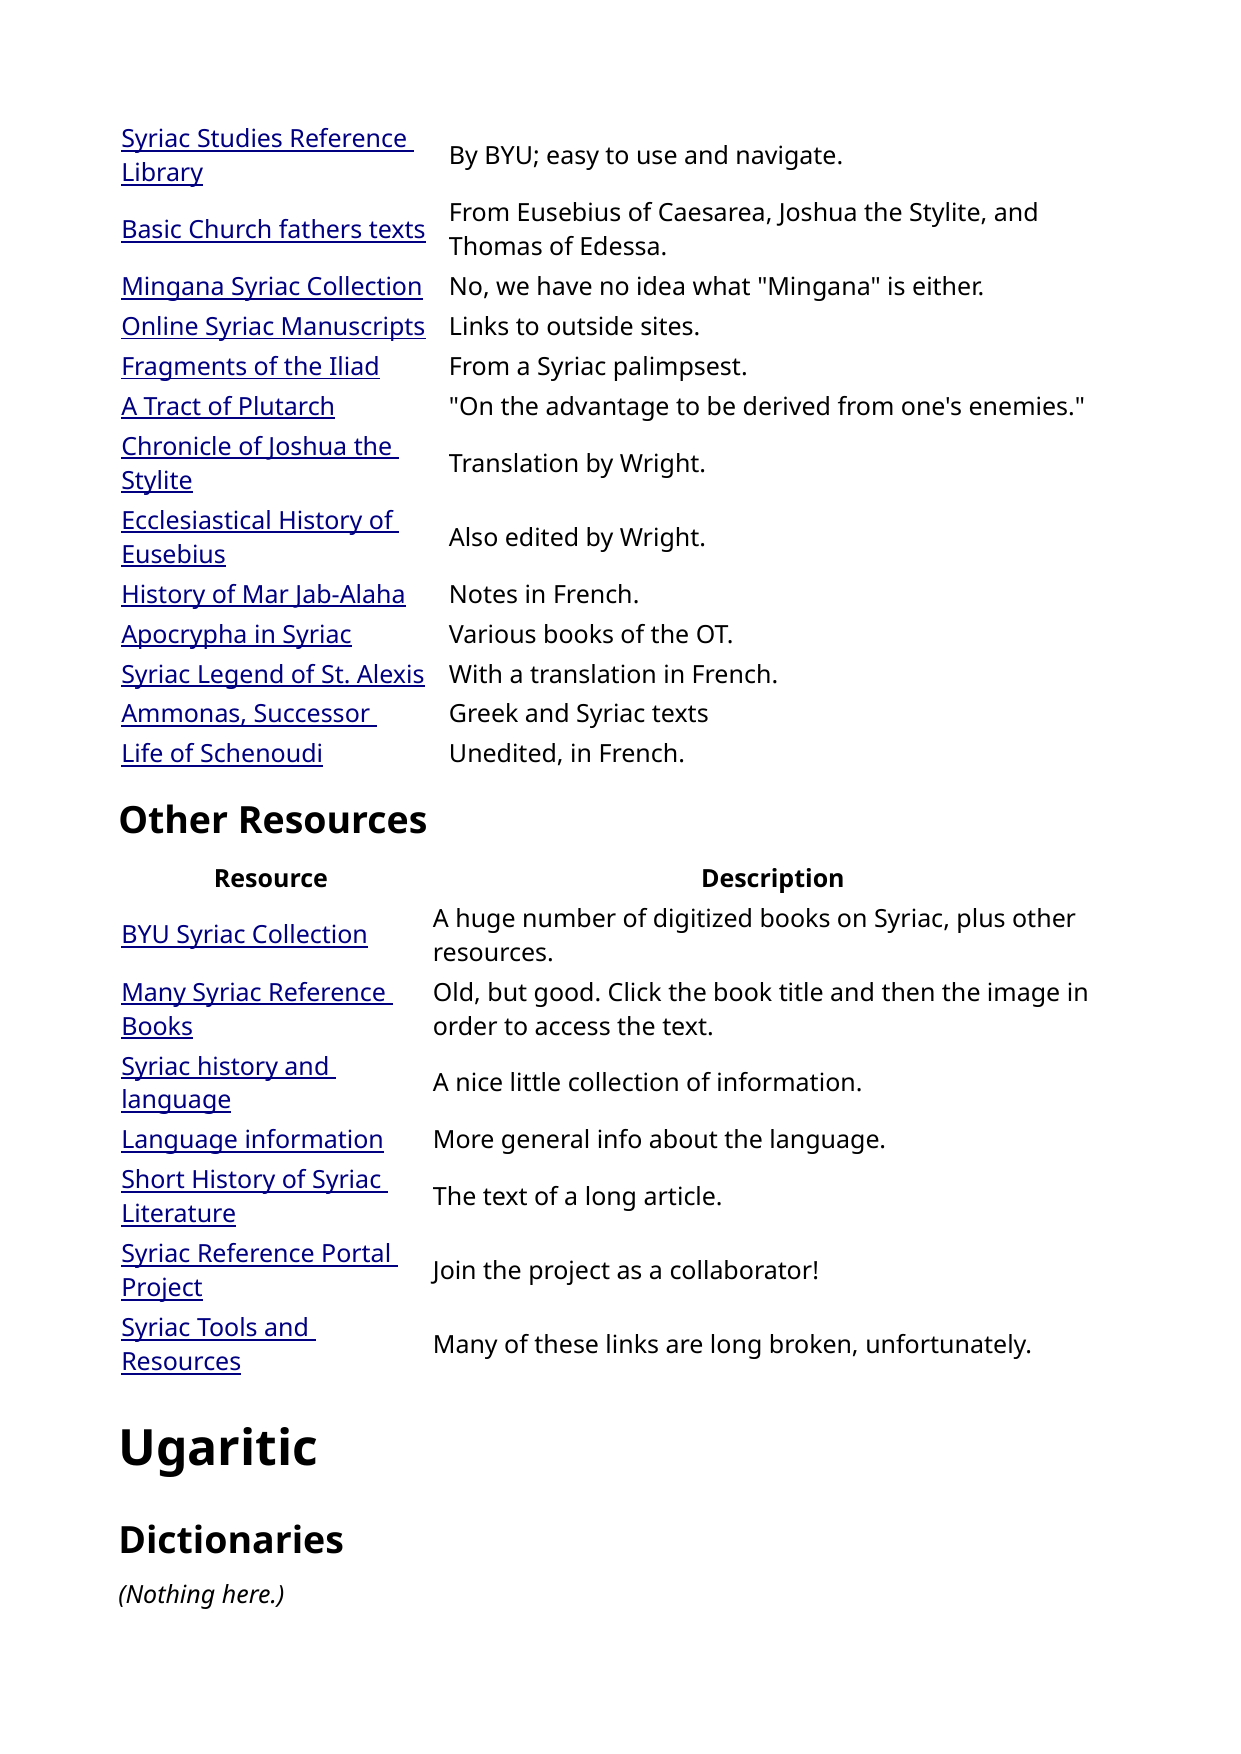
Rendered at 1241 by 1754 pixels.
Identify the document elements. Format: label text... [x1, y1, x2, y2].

table_cell By BYU; easy to use and navigate. [446, 118, 1122, 192]
table_cell Unedited, in French. [446, 733, 1122, 773]
table_cell Many of these links are long broken, unfortunately. [430, 1307, 1122, 1381]
table_cell Notes in French. [446, 574, 1122, 613]
table_cell No, we have no idea what "Mingana" is either. [446, 266, 1122, 306]
table_cell With a translation in French. [446, 653, 1122, 693]
table_cell Links to outside sites. [446, 306, 1122, 346]
table_cell Syriac Legend of St. Alexis [118, 653, 446, 693]
table_cell From Eusebius of Caesarea, Joshua the Stylite, and Thomas of Edessa. [446, 192, 1122, 266]
table_cell "On the advantage to be derived from one's enemies." [446, 386, 1122, 426]
table_cell From a Syriac palimpsest. [446, 346, 1122, 386]
table_cell Short History of Syriac Literature [118, 1159, 430, 1233]
table_header Description [430, 858, 1122, 897]
subtitle Ugaritic [118, 1412, 1122, 1480]
table_cell Basic Church fathers texts [118, 192, 446, 266]
table_cell Ammonas, Successor [118, 693, 446, 733]
table_cell Mingana Syriac Collection [118, 266, 446, 306]
table_cell Join the project as a collaborator! [430, 1233, 1122, 1307]
table_cell Translation by Wright. [446, 426, 1122, 499]
table_cell More general info about the language. [430, 1119, 1122, 1159]
table_cell BYU Syriac Collection [118, 897, 430, 971]
text (Nothing here.) [118, 1577, 1122, 1611]
table_cell Syriac Reference Portal Project [118, 1233, 430, 1307]
table_header Resource [118, 858, 430, 897]
table_cell Fragments of the Iliad [118, 346, 446, 386]
table_cell Many Syriac Reference Books [118, 971, 430, 1045]
table_cell Syriac Studies Reference Library [118, 118, 446, 192]
table_cell Apocrypha in Syriac [118, 614, 446, 653]
table_cell Life of Schenoudi [118, 733, 446, 773]
table_cell Old, but good. Click the book title and then the image in order to access the text. [430, 971, 1122, 1045]
table_cell History of Mar Jab-Alaha [118, 574, 446, 613]
table_cell A huge number of digitized books on Syriac, plus other resources. [430, 897, 1122, 971]
table_cell Syriac Tools and Resources [118, 1307, 430, 1381]
table_cell A Tract of Plutarch [118, 386, 446, 426]
table_cell Various books of the OT. [446, 614, 1122, 653]
subtitle Dictionaries [118, 1513, 1122, 1564]
table_cell Ecclesiastical History of Eusebius [118, 500, 446, 573]
table_cell A nice little collection of information. [430, 1045, 1122, 1119]
table_cell Language information [118, 1119, 430, 1159]
table_cell The text of a long article. [430, 1159, 1122, 1233]
subtitle Other Resources [118, 794, 1122, 845]
table_cell Online Syriac Manuscripts [118, 306, 446, 346]
table_cell Chronicle of Joshua the Stylite [118, 426, 446, 499]
table_cell Syriac history and language [118, 1045, 430, 1119]
table_cell Greek and Syriac texts [446, 693, 1122, 733]
table_cell Also edited by Wright. [446, 500, 1122, 573]
